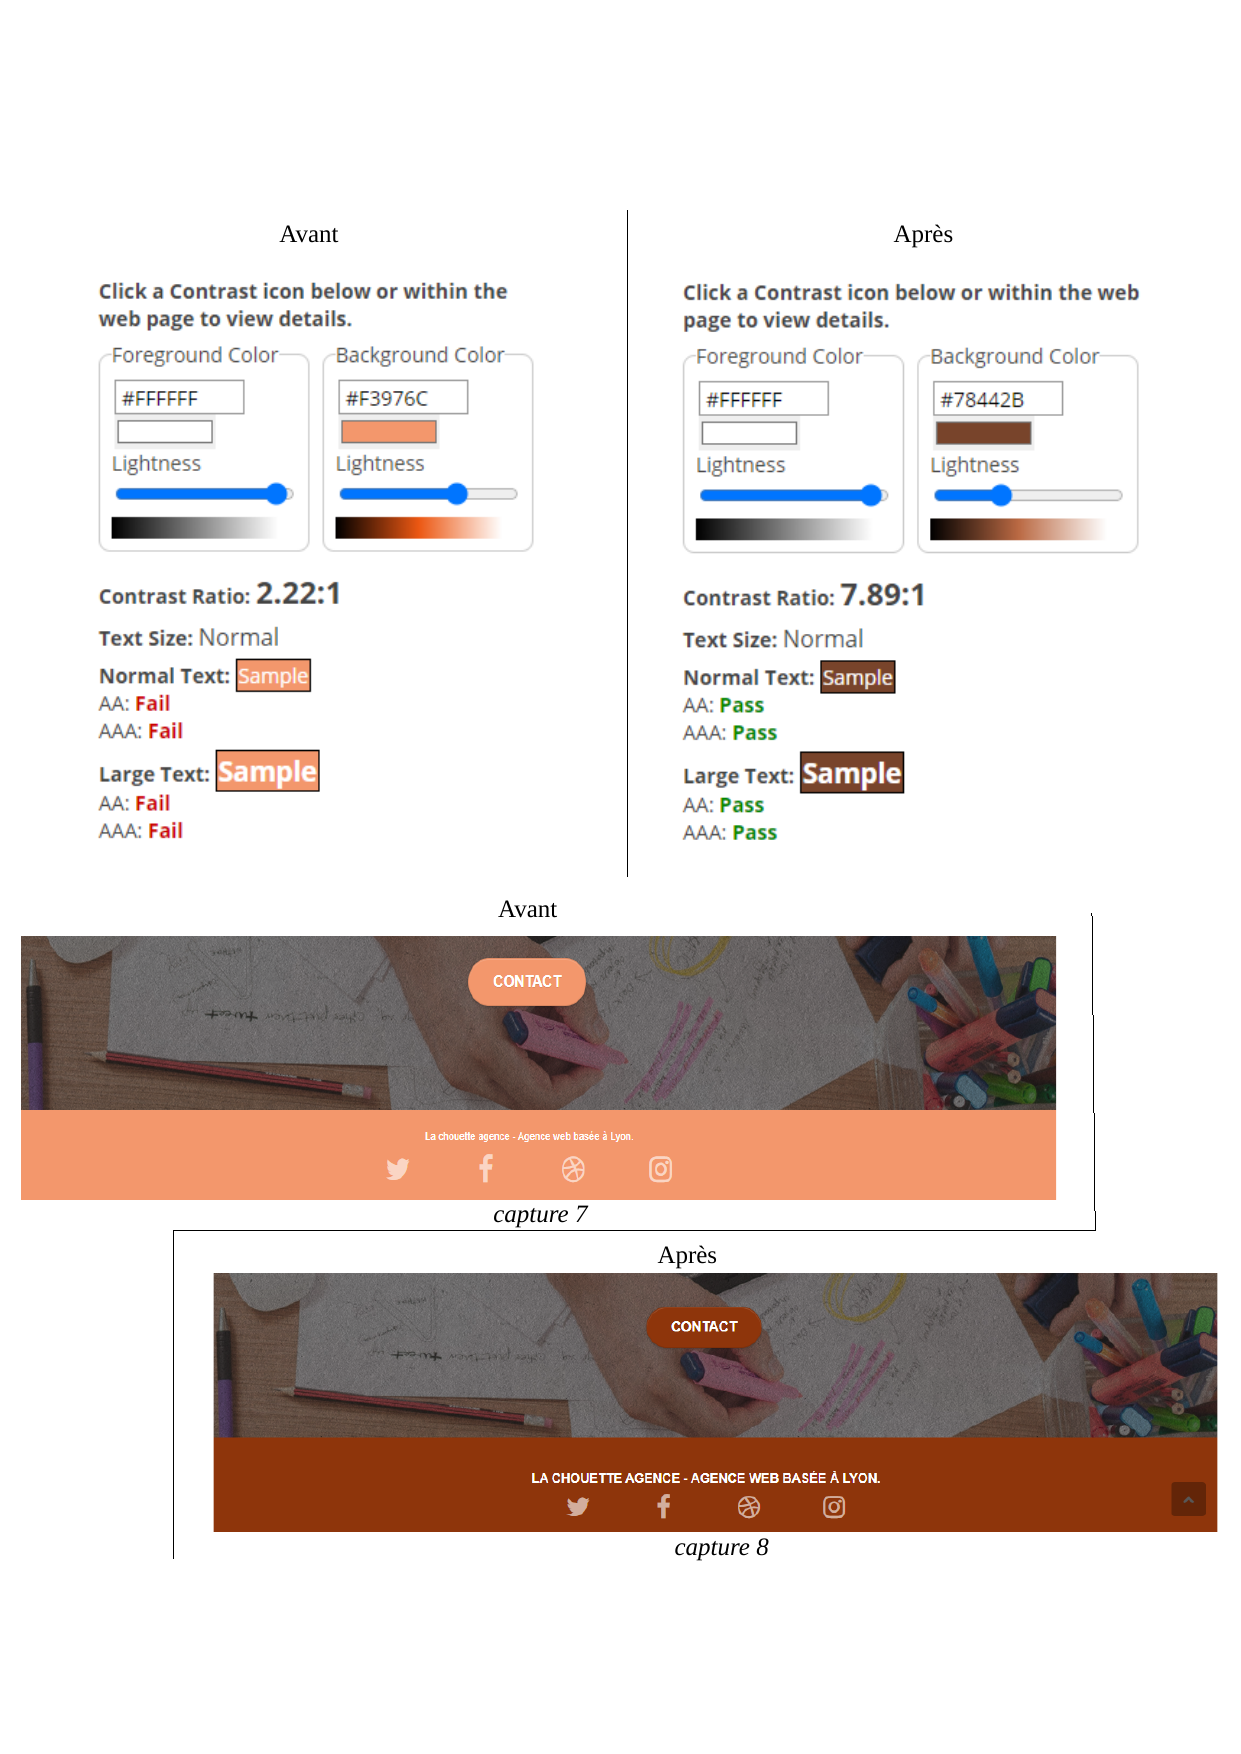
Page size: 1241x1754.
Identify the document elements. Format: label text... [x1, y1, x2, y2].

picture [21, 936, 1057, 1200]
text Après [628, 219, 1122, 247]
text Après [174, 1228, 1122, 1271]
text Avant [118, 219, 627, 247]
text capture 8 [118, 1529, 1122, 1561]
text Après [118, 1228, 1095, 1271]
picture [96, 270, 564, 857]
text Avant [118, 894, 1122, 923]
text capture 7 [118, 1197, 1122, 1228]
picture [673, 265, 1172, 853]
picture [213, 1273, 1218, 1532]
